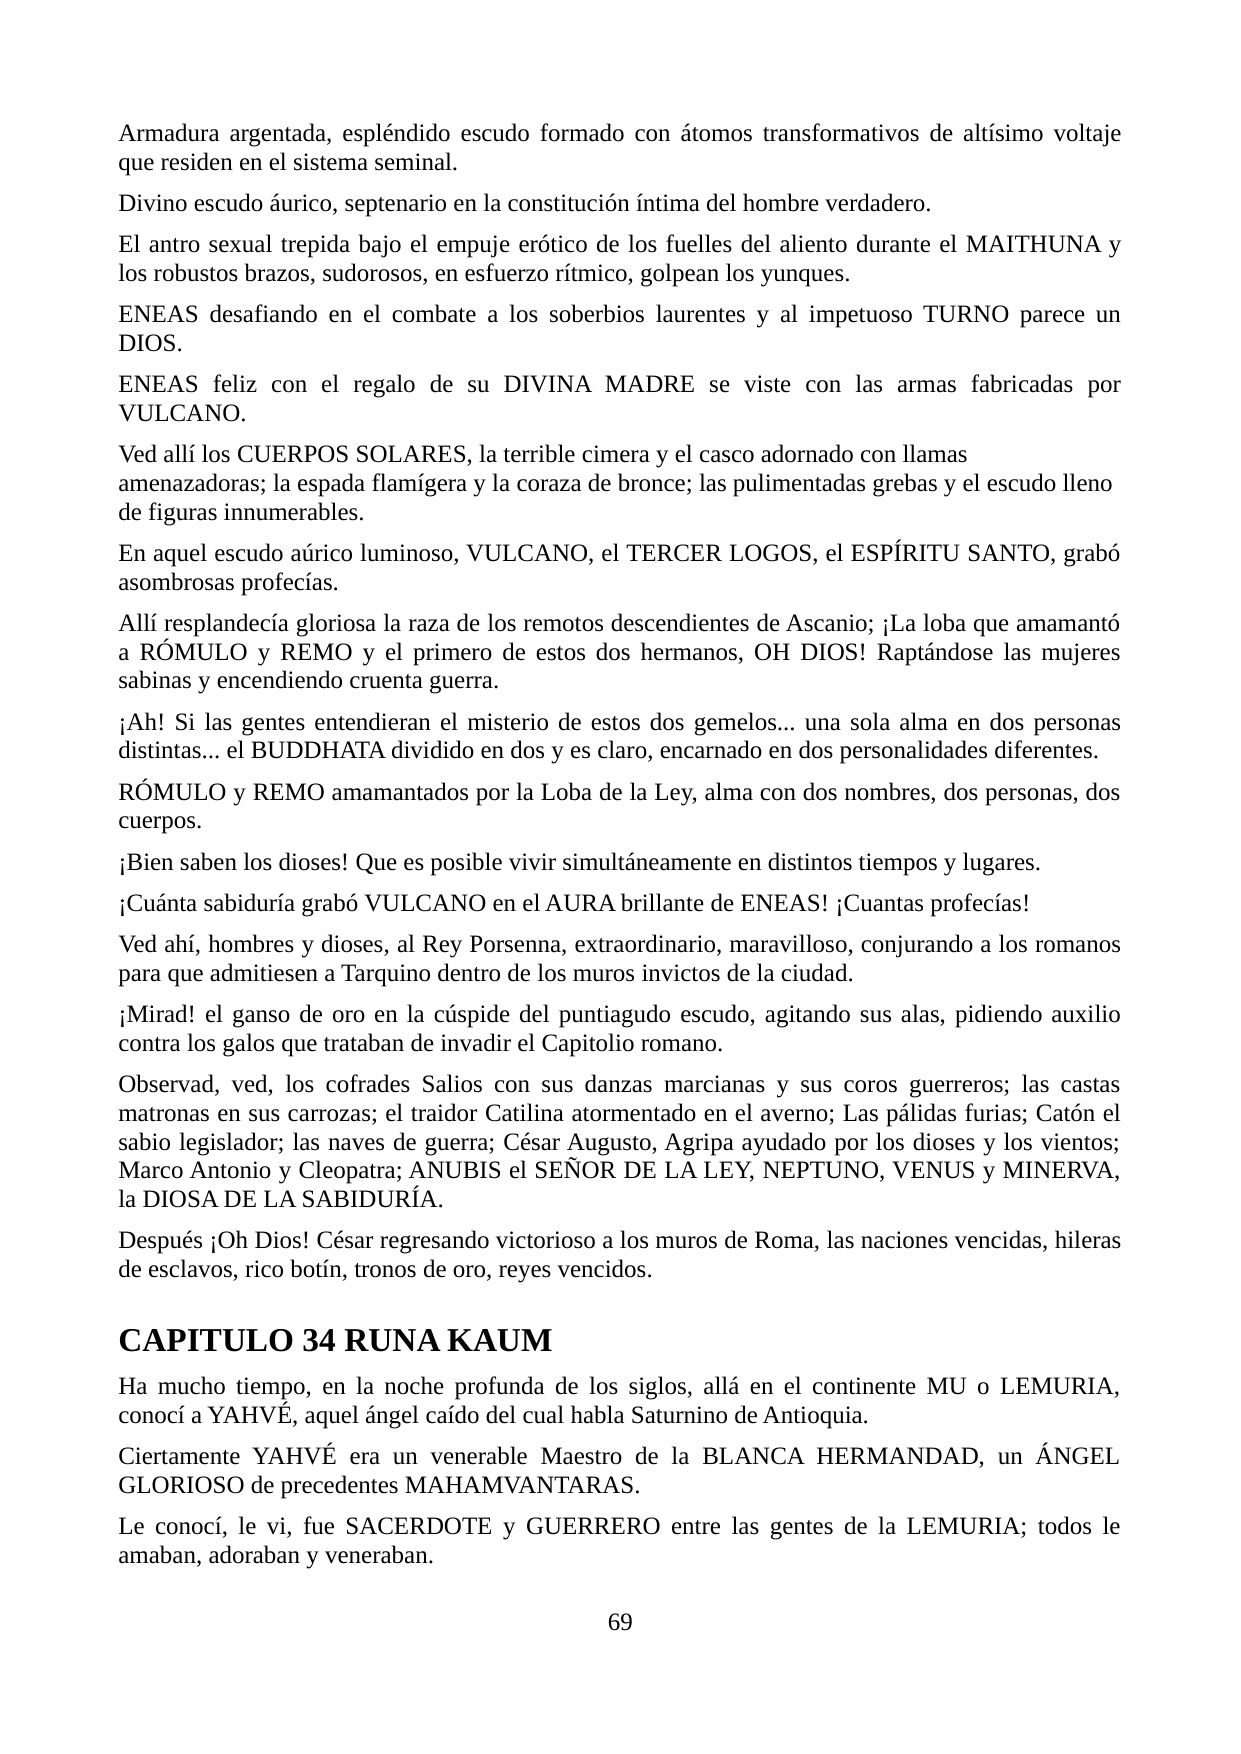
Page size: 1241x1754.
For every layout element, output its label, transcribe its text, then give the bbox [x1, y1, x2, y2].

subtitle CAPITULO 34 RUNA KAUM [118, 1321, 1122, 1359]
text Ha mucho tiempo, en la noche profunda de los siglos, allá en el continente MU o LEMURIA, conocí a YAHVÉ, aquel ángel caído del cual habla Saturnino de Antioquia. [118, 1371, 1122, 1429]
text ENEAS desafiando en el combate a los soberbios laurentes y al impetuoso TURNO parece un DIOS. [118, 299, 1122, 357]
text Allí resplandecía gloriosa la raza de los remotos descendientes de Ascanio; ¡La loba que amamantó a RÓMULO y REMO y el primero de estos dos hermanos, OH DIOS! Raptándose las mujeres sabinas y encendiendo cruenta guerra. [118, 608, 1122, 694]
text Divino escudo áurico, septenario en la constitución íntima del hombre verdadero. [118, 188, 1122, 217]
text El antro sexual trepida bajo el empuje erótico de los fuelles del aliento durante el MAITHUNA y los robustos brazos, sudorosos, en esfuerzo rítmico, golpean los yunques. [118, 229, 1122, 287]
text Después ¡Oh Dios! César regresando victorioso a los muros de Roma, las naciones vencidas, hileras de esclavos, rico botín, tronos de oro, reyes vencidos. [118, 1226, 1122, 1283]
text ¡Mirad! el ganso de oro en la cúspide del puntiagudo escudo, agitando sus alas, pidiendo auxilio contra los galos que trataban de invadir el Capitolio romano. [118, 999, 1122, 1057]
text Ved ahí, hombres y dioses, al Rey Porsenna, extraordinario, maravilloso, conjurando a los romanos para que admitiesen a Tarquino dentro de los muros invictos de la ciudad. [118, 929, 1122, 987]
text Le conocí, le vi, fue SACERDOTE y GUERRERO entre las gentes de la LEMURIA; todos le amaban, adoraban y veneraban. [118, 1511, 1122, 1569]
text Ved allí los CUERPOS SOLARES, la terrible cimera y el casco adornado con llamas amenazadoras; la espada flamígera y la coraza de bronce; las pulimentadas grebas y el escudo lleno de figuras innumerables. [118, 439, 1122, 526]
text En aquel escudo aúrico luminoso, VULCANO, el TERCER LOGOS, el ESPÍRITU SANTO, grabó asombrosas profecías. [118, 538, 1122, 596]
text RÓMULO y REMO amamantados por la Loba de la Ley, alma con dos nombres, dos personas, dos cuerpos. [118, 777, 1122, 834]
text ¡Cuánta sabiduría grabó VULCANO en el AURA brillante de ENEAS! ¡Cuantas profecías! [118, 888, 1122, 917]
text Ciertamente YAHVÉ era un venerable Maestro de la BLANCA HERMANDAD, un ÁNGEL GLORIOSO de precedentes MAHAMVANTARAS. [118, 1441, 1122, 1499]
text Observad, ved, los cofrades Salios con sus danzas marcianas y sus coros guerreros; las castas matronas en sus carrozas; el traidor Catilina atormentado en el averno; Las pálidas furias; Catón el sabio legislador; las naves de guerra; César Augusto, Agripa ayudado por los dioses y los vientos; Marco Antonio y Cleopatra; ANUBIS el SEÑOR DE LA LEY, NEPTUNO, VENUS y MINERVA, la DIOSA DE LA SABIDURÍA. [118, 1069, 1122, 1213]
text ¡Ah! Si las gentes entendieran el misterio de estos dos gemelos... una sola alma en dos personas distintas... el BUDDHATA dividido en dos y es claro, encarnado en dos personalidades diferentes. [118, 707, 1122, 764]
text Armadura argentada, espléndido escudo formado con átomos transformativos de altísimo voltaje que residen en el sistema seminal. [118, 118, 1122, 176]
text ¡Bien saben los dioses! Que es posible vivir simultáneamente en distintos tiempos y lugares. [118, 847, 1122, 876]
text ENEAS feliz con el regalo de su DIVINA MADRE se viste con las armas fabricadas por VULCANO. [118, 369, 1122, 427]
